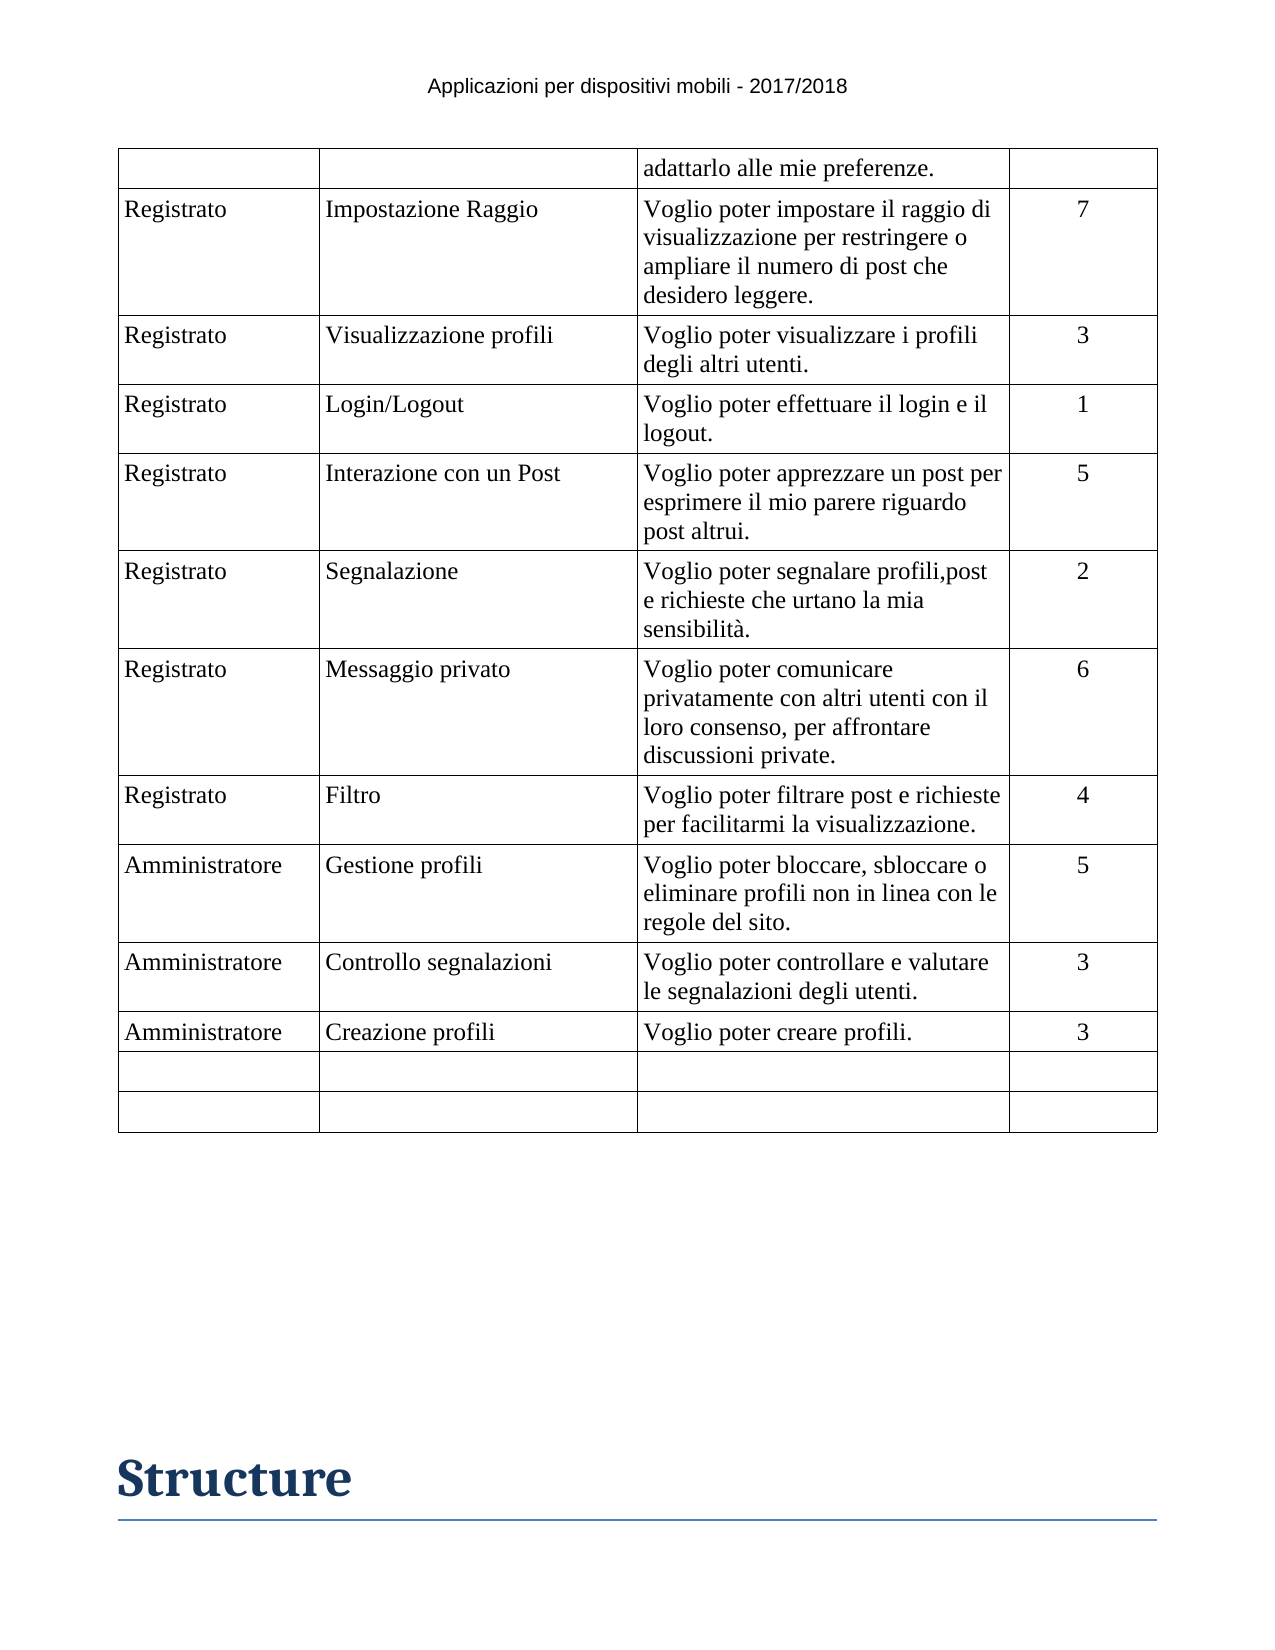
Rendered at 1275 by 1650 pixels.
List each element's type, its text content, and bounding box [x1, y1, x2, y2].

table_cell [1010, 1052, 1157, 1091]
table_cell Voglio poter filtrare post e richieste per facilitarmi la visualizzazione. [638, 776, 1009, 844]
table_cell Segnalazione [320, 551, 637, 648]
table_cell 2 [1010, 551, 1157, 648]
table_cell [1010, 149, 1157, 188]
table_cell Messaggio privato [320, 649, 637, 775]
table_cell Voglio poter bloccare, sbloccare o eliminare profili non in linea con le regole del sito. [638, 845, 1009, 942]
table_cell Voglio poter visualizzare i profili degli altri utenti. [638, 316, 1009, 383]
table_cell Voglio poter segnalare profili,post e richieste che urtano la mia sensibilità. [638, 551, 1009, 648]
table_cell Registrato [119, 189, 319, 314]
table_cell 5 [1010, 845, 1157, 942]
table_cell adattarlo alle mie preferenze. [638, 149, 1009, 188]
table_cell 3 [1010, 1012, 1157, 1051]
table_cell 3 [1010, 316, 1157, 383]
table_cell [119, 1092, 319, 1132]
table_cell [320, 1092, 637, 1132]
table_cell Registrato [119, 385, 319, 453]
table_cell 3 [1010, 943, 1157, 1011]
table_cell Registrato [119, 551, 319, 648]
table_cell [320, 1052, 637, 1091]
table_cell Amministratore [119, 845, 319, 942]
table_cell Filtro [320, 776, 637, 844]
table_cell Voglio poter apprezzare un post per esprimere il mio parere riguardo post altrui. [638, 454, 1009, 550]
table_cell [638, 1092, 1009, 1132]
table_cell 6 [1010, 649, 1157, 775]
table_cell Gestione profili [320, 845, 637, 942]
table_cell Amministratore [119, 943, 319, 1011]
table_cell Visualizzazione profili [320, 316, 637, 383]
table_cell Registrato [119, 316, 319, 383]
table_cell [638, 1052, 1009, 1091]
table_cell 1 [1010, 385, 1157, 453]
table_cell Voglio poter impostare il raggio di visualizzazione per restringere o ampliare il numero di post che desidero leggere. [638, 189, 1009, 314]
table_cell Controllo segnalazioni [320, 943, 637, 1011]
table_cell [1010, 1092, 1157, 1132]
table_cell Login/Logout [320, 385, 637, 453]
table_cell [320, 149, 637, 188]
table_cell 7 [1010, 189, 1157, 314]
table_cell Interazione con un Post [320, 454, 637, 550]
title Structure [118, 1448, 1157, 1519]
table_cell 4 [1010, 776, 1157, 844]
table_cell Amministratore [119, 1012, 319, 1051]
table_cell Voglio poter comunicare privatamente con altri utenti con il loro consenso, per affrontare discussioni private. [638, 649, 1009, 775]
table_cell Impostazione Raggio [320, 189, 637, 314]
table_cell Registrato [119, 454, 319, 550]
table_cell [119, 1052, 319, 1091]
table_cell Voglio poter effettuare il login e il logout. [638, 385, 1009, 453]
table_cell Registrato [119, 776, 319, 844]
table_cell [119, 149, 319, 188]
table_cell Registrato [119, 649, 319, 775]
table_cell Creazione profili [320, 1012, 637, 1051]
table_cell Voglio poter controllare e valutare le segnalazioni degli utenti. [638, 943, 1009, 1011]
table_cell 5 [1010, 454, 1157, 550]
table_cell Voglio poter creare profili. [638, 1012, 1009, 1051]
